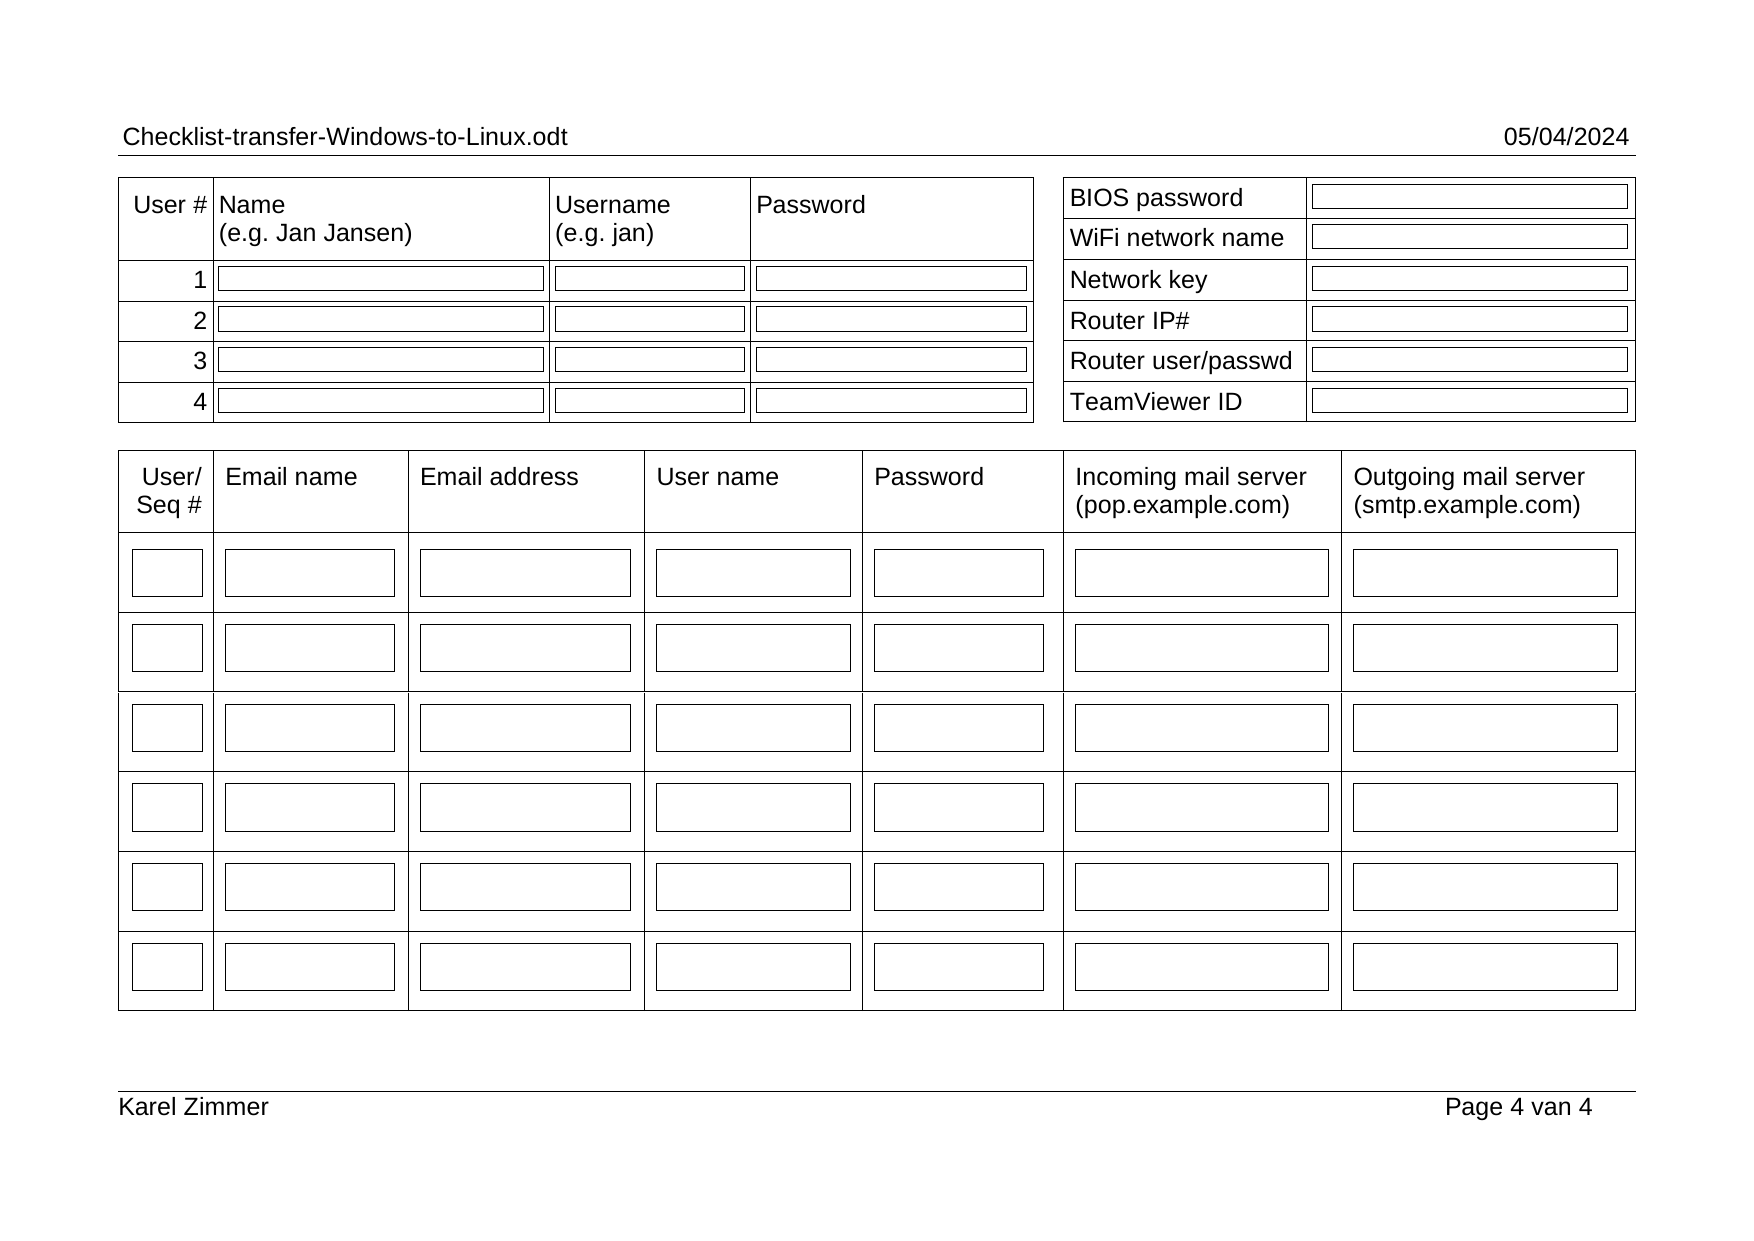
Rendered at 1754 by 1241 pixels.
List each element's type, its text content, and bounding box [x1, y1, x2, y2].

table_cell [409, 533, 644, 612]
table_cell [1342, 932, 1635, 1010]
table_cell [409, 693, 644, 771]
table_cell [550, 383, 750, 422]
table_header Username (e.g. jan) [550, 178, 750, 260]
table_cell [1342, 533, 1635, 612]
table_cell [1064, 693, 1341, 771]
table_cell [645, 613, 862, 691]
table_cell [214, 383, 549, 422]
table_cell TeamViewer ID [1064, 382, 1306, 421]
table_header Email address [409, 451, 644, 532]
table_cell [863, 932, 1063, 1010]
table_cell [1307, 219, 1635, 259]
table_cell [409, 772, 644, 851]
table_cell [119, 852, 213, 931]
table_cell [119, 533, 213, 612]
table_cell [751, 261, 1033, 301]
table_cell [214, 932, 408, 1010]
table_cell Network key [1064, 260, 1306, 300]
table_cell [119, 932, 213, 1010]
table_cell [645, 852, 862, 931]
table_cell [1342, 772, 1635, 851]
table_cell [550, 261, 750, 301]
table_cell [409, 852, 644, 931]
table_cell [1064, 613, 1341, 691]
table_header User # [119, 178, 213, 260]
table_cell [119, 693, 213, 771]
table_cell [214, 613, 408, 691]
table_cell [645, 932, 862, 1010]
table_header BIOS password [1064, 178, 1306, 218]
table_cell [1034, 301, 1063, 341]
table_cell [214, 342, 549, 382]
table_cell [645, 533, 862, 612]
table_cell [1034, 382, 1063, 422]
table_header Password [863, 451, 1063, 532]
table_cell Router user/passwd [1064, 341, 1306, 381]
table_header User/Seq # [119, 451, 213, 532]
table_cell [214, 693, 408, 771]
table_header Incoming mail server (pop.example.com) [1064, 451, 1341, 532]
table_cell [751, 302, 1033, 341]
table_cell [751, 342, 1033, 382]
table_cell [1064, 932, 1341, 1010]
table_cell [751, 383, 1033, 422]
table_cell [214, 772, 408, 851]
table_cell 2 [119, 302, 213, 341]
table_header [1307, 178, 1635, 218]
table_header Email name [214, 451, 408, 532]
table_cell [214, 302, 549, 341]
table_cell [1307, 260, 1635, 300]
table_cell 3 [119, 342, 213, 382]
table_cell [1064, 852, 1341, 931]
table_cell [409, 932, 644, 1010]
table_cell [1064, 533, 1341, 612]
table_cell [863, 693, 1063, 771]
table_cell [409, 613, 644, 691]
table_cell [214, 533, 408, 612]
table_header Name (e.g. Jan Jansen) [214, 178, 549, 260]
table_header Password [751, 178, 1033, 260]
table_cell [863, 613, 1063, 691]
table_cell [1342, 693, 1635, 771]
table_cell [550, 342, 750, 382]
table_cell [645, 693, 862, 771]
table_cell [550, 302, 750, 341]
table_cell [1064, 772, 1341, 851]
table_cell [1307, 301, 1635, 340]
table_cell [119, 613, 213, 691]
table_cell [1307, 382, 1635, 421]
table_cell [119, 772, 213, 851]
table_cell [863, 772, 1063, 851]
table_cell [1342, 613, 1635, 691]
table_cell [863, 852, 1063, 931]
table_cell Router IP# [1064, 301, 1306, 340]
table_cell 1 [119, 261, 213, 301]
table_cell [1034, 219, 1063, 260]
table_header User name [645, 451, 862, 532]
table_cell [645, 772, 862, 851]
table_cell [863, 533, 1063, 612]
table_cell [1034, 260, 1063, 301]
table_header Outgoing mail server (smtp.example.com) [1342, 451, 1635, 532]
table_header [1034, 177, 1063, 219]
table_cell [1034, 341, 1063, 382]
table_cell 4 [119, 383, 213, 422]
table_cell [1342, 852, 1635, 931]
table_cell [214, 852, 408, 931]
table_cell WiFi network name [1064, 219, 1306, 259]
table_cell [1307, 341, 1635, 381]
table_cell [214, 261, 549, 301]
